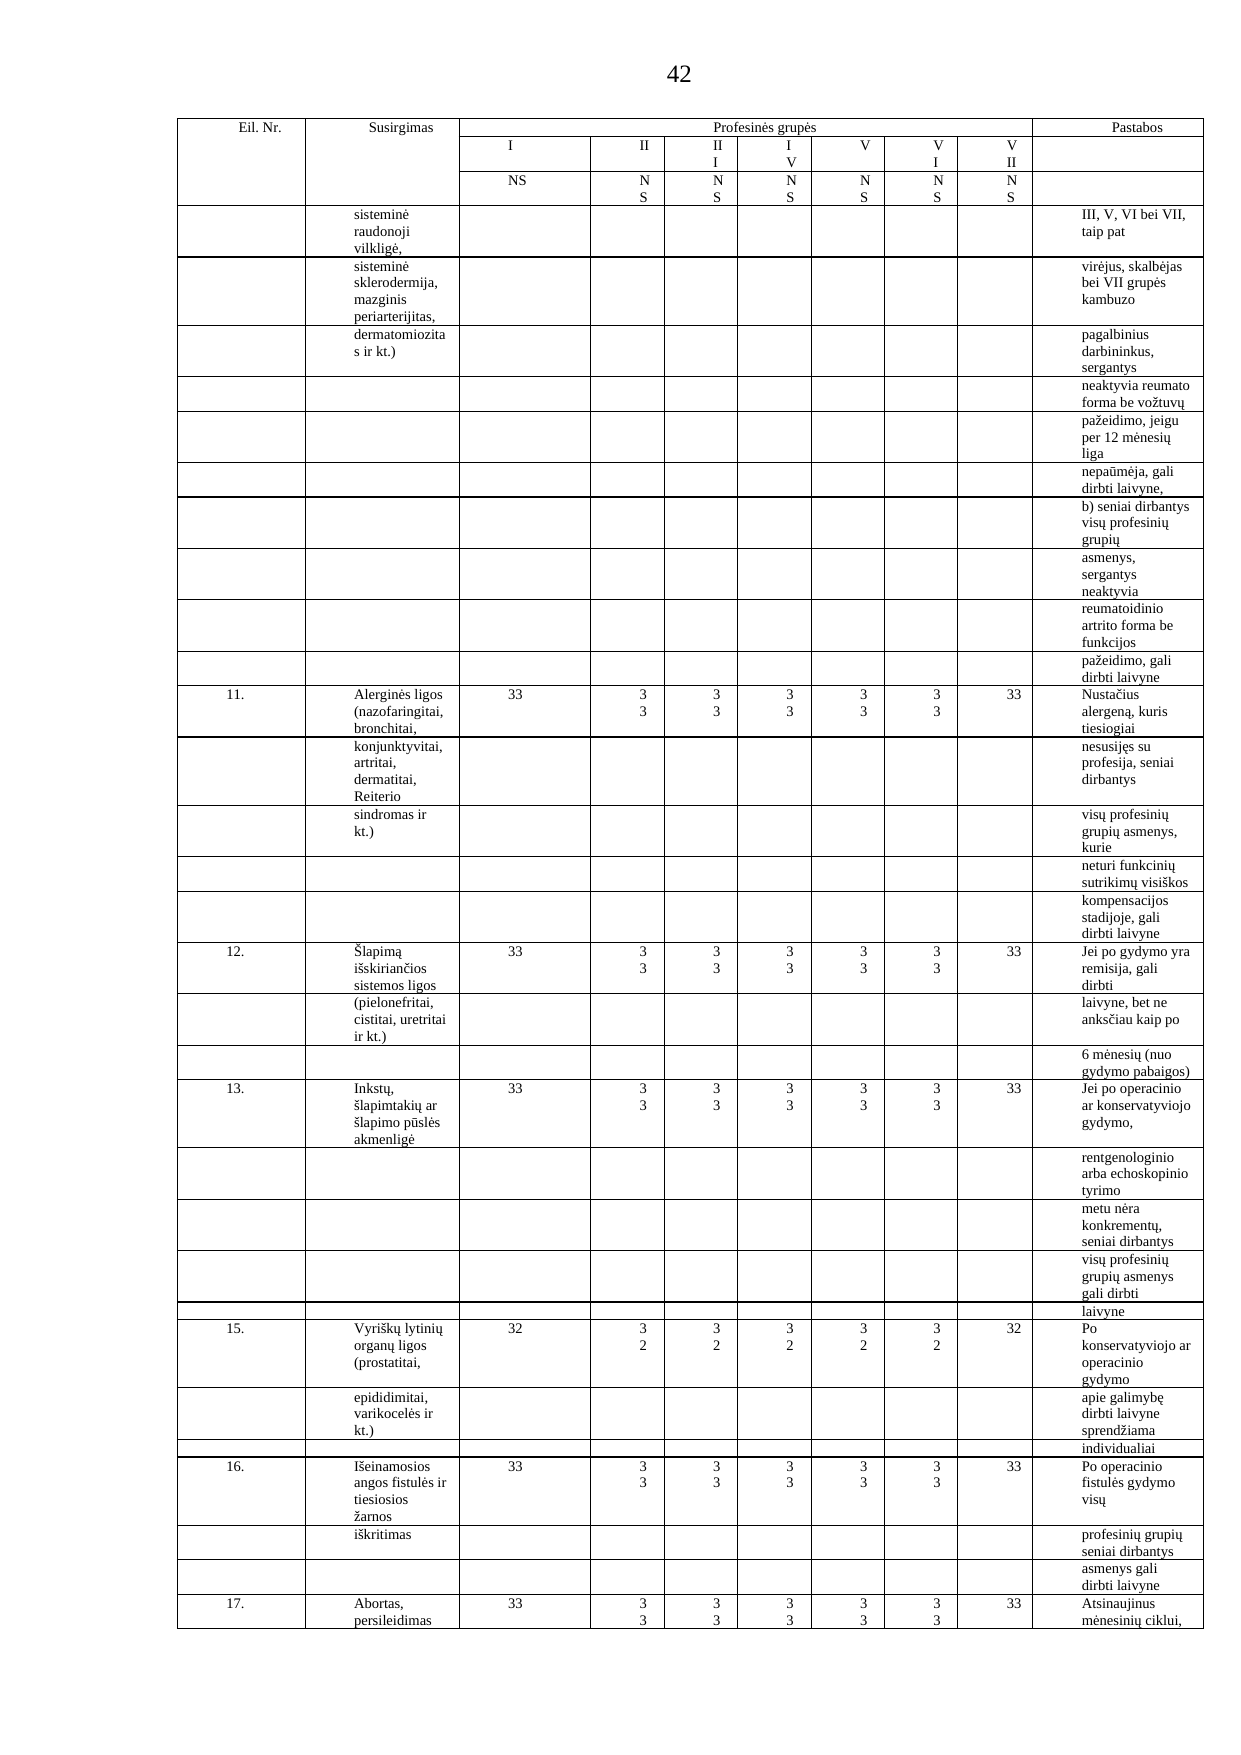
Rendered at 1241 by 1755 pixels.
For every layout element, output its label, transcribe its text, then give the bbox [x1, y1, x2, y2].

table_cell [812, 326, 884, 376]
table_cell [306, 1303, 459, 1319]
table_cell [885, 549, 957, 599]
table_cell [306, 1440, 459, 1456]
table_cell [885, 892, 957, 942]
table_cell [665, 1388, 737, 1439]
table_cell I [460, 137, 590, 171]
table_cell [665, 1526, 737, 1559]
table_cell [591, 1200, 664, 1250]
table_cell [812, 258, 884, 324]
table_cell [306, 377, 459, 411]
table_cell [958, 1200, 1032, 1250]
table_cell [738, 206, 811, 256]
table_cell [591, 892, 664, 942]
table_cell 33 [591, 686, 664, 736]
table_cell [665, 1440, 737, 1456]
table_cell [665, 806, 737, 856]
table_cell [738, 498, 811, 548]
table_cell V [812, 137, 884, 171]
table_cell asmenys gali dirbti laivyne [1033, 1560, 1203, 1594]
table_cell [178, 1526, 305, 1559]
table_cell 33 [460, 1080, 590, 1147]
table_cell 33 [885, 1595, 957, 1628]
table_cell Jei po operacinio ar konservatyviojo gydymo, [1033, 1080, 1203, 1147]
table_cell [812, 1046, 884, 1079]
table_cell [738, 549, 811, 599]
table_cell [460, 1440, 590, 1456]
table_cell 33 [665, 686, 737, 736]
table_cell [812, 1440, 884, 1456]
table_cell Atsinaujinus mėnesinių ciklui, [1033, 1595, 1203, 1628]
table_cell laivyne, bet ne anksčiau kaip po [1033, 994, 1203, 1044]
table_cell [885, 738, 957, 804]
table_cell 11. [178, 686, 305, 736]
table_cell [178, 652, 305, 685]
table_cell [178, 412, 305, 462]
table_header Profesinės grupės [460, 119, 1032, 136]
table_cell iškritimas [306, 1526, 459, 1559]
table_cell [1033, 137, 1203, 171]
table_cell pagalbinius darbininkus, sergantys [1033, 326, 1203, 376]
table_cell (pielonefritai, cistitai, uretritai ir kt.) [306, 994, 459, 1044]
table_cell [591, 463, 664, 496]
table_cell 17. [178, 1595, 305, 1628]
table_cell [591, 857, 664, 891]
table_cell visų profesinių grupių asmenys gali dirbti [1033, 1251, 1203, 1301]
table_cell [885, 1526, 957, 1559]
table_cell [738, 377, 811, 411]
table_cell [885, 1251, 957, 1301]
table_cell 15. [178, 1320, 305, 1387]
table_cell [178, 892, 305, 942]
table_cell asmenys, sergantys neaktyvia [1033, 549, 1203, 599]
table_cell [460, 206, 590, 256]
table_cell dermatomiozitas ir kt.) [306, 326, 459, 376]
table_cell [738, 1440, 811, 1456]
table_cell [738, 1148, 811, 1199]
table_header Susirgimas [306, 119, 459, 205]
table_cell 33 [958, 686, 1032, 736]
table_cell [591, 1148, 664, 1199]
table_cell [1033, 172, 1203, 205]
table_cell [591, 1303, 664, 1319]
table_cell Po operacinio fistulės gydymo visų [1033, 1458, 1203, 1524]
table_cell neaktyvia reumato forma be vožtuvų [1033, 377, 1203, 411]
table_cell [306, 463, 459, 496]
table_cell [885, 206, 957, 256]
table_cell [460, 994, 590, 1044]
table_cell [460, 1526, 590, 1559]
table_cell Vyriškų lytinių organų ligos (prostatitai, [306, 1320, 459, 1387]
table_cell NS [460, 172, 590, 205]
table_cell [885, 412, 957, 462]
table_cell [178, 258, 305, 324]
table_cell [665, 326, 737, 376]
table_cell 33 [958, 1595, 1032, 1628]
table_cell 33 [812, 943, 884, 993]
table_cell [738, 806, 811, 856]
table_cell virėjus, skalbėjas bei VII grupės kambuzo [1033, 258, 1203, 324]
table_cell 33 [812, 1595, 884, 1628]
table_cell [958, 1303, 1032, 1319]
table_cell 33 [738, 943, 811, 993]
table_cell [738, 994, 811, 1044]
table_cell [665, 738, 737, 804]
table_cell [306, 412, 459, 462]
table_cell [591, 412, 664, 462]
table_cell [665, 857, 737, 891]
table_cell 33 [460, 1458, 590, 1524]
table_cell [460, 1046, 590, 1079]
table_cell 33 [812, 686, 884, 736]
table_cell 33 [665, 1595, 737, 1628]
table_cell Abortas, persileidimas [306, 1595, 459, 1628]
table_cell reumatoidinio artrito forma be funkcijos [1033, 600, 1203, 651]
table_cell 33 [738, 686, 811, 736]
table_cell [460, 857, 590, 891]
table_cell pažeidimo, jeigu per 12 mėnesių liga [1033, 412, 1203, 462]
table_cell [178, 1560, 305, 1594]
table_cell [178, 498, 305, 548]
table_cell [812, 1560, 884, 1594]
table_cell 33 [665, 943, 737, 993]
table_cell 33 [591, 1458, 664, 1524]
table_cell [306, 892, 459, 942]
table_cell [885, 326, 957, 376]
table_cell [958, 1251, 1032, 1301]
table_cell [885, 652, 957, 685]
table_cell [591, 498, 664, 548]
table_cell [885, 377, 957, 411]
table_cell [306, 498, 459, 548]
table_cell [958, 463, 1032, 496]
table_cell [958, 1148, 1032, 1199]
table_cell [178, 1440, 305, 1456]
table_cell 33 [460, 1595, 590, 1628]
table_cell 33 [958, 943, 1032, 993]
table_cell Nustačius alergeną, kuris tiesiogiai [1033, 686, 1203, 736]
table_cell [812, 1200, 884, 1250]
table_cell [812, 549, 884, 599]
table_cell [178, 206, 305, 256]
table_cell [591, 806, 664, 856]
table_cell [460, 652, 590, 685]
table_cell Inkstų, šlapimtakių ar šlapimo pūslės akmenligė [306, 1080, 459, 1147]
table_cell [178, 549, 305, 599]
table_cell [306, 652, 459, 685]
table_cell [665, 498, 737, 548]
table_cell [958, 326, 1032, 376]
table_cell 33 [665, 1458, 737, 1524]
table_cell [885, 1303, 957, 1319]
table_cell [591, 994, 664, 1044]
table_cell [306, 600, 459, 651]
table_cell [958, 738, 1032, 804]
table_cell [665, 1303, 737, 1319]
table_cell [665, 1148, 737, 1199]
table_cell [665, 1560, 737, 1594]
table_cell 33 [460, 686, 590, 736]
table_cell [591, 377, 664, 411]
table_cell [665, 463, 737, 496]
table_cell 13. [178, 1080, 305, 1147]
table_cell [812, 498, 884, 548]
table_cell IV [738, 137, 811, 171]
table_cell [812, 994, 884, 1044]
table_cell [665, 206, 737, 256]
table_cell profesinių grupių seniai dirbantys [1033, 1526, 1203, 1559]
table_cell [306, 1148, 459, 1199]
table_cell [591, 206, 664, 256]
table_cell [178, 600, 305, 651]
table_cell [812, 1526, 884, 1559]
table_cell [460, 463, 590, 496]
table_cell Išeinamosios angos fistulės ir tiesiosios žarnos [306, 1458, 459, 1524]
table_cell II [591, 137, 664, 171]
table_cell 33 [738, 1458, 811, 1524]
table_cell [178, 806, 305, 856]
table_cell [738, 1251, 811, 1301]
table_cell [665, 1251, 737, 1301]
table_cell [665, 600, 737, 651]
table_cell individualiai [1033, 1440, 1203, 1456]
table_cell VII [958, 137, 1032, 171]
table_cell [885, 1046, 957, 1079]
table_cell sisteminė raudonoji vilkligė, [306, 206, 459, 256]
table_cell [812, 206, 884, 256]
table_cell 33 [591, 1595, 664, 1628]
table_cell NS [738, 172, 811, 205]
table_cell [460, 258, 590, 324]
table_cell 33 [812, 1458, 884, 1524]
table_cell [812, 652, 884, 685]
table_cell [178, 1303, 305, 1319]
table_cell [885, 1200, 957, 1250]
table_cell [812, 463, 884, 496]
table_cell III [665, 137, 737, 171]
table_cell 33 [665, 1080, 737, 1147]
table_cell [460, 806, 590, 856]
table_cell [591, 549, 664, 599]
table_cell [460, 892, 590, 942]
table_cell NS [958, 172, 1032, 205]
table_cell 32 [460, 1320, 590, 1387]
table_cell [591, 258, 664, 324]
table_cell [958, 652, 1032, 685]
table_cell [591, 1526, 664, 1559]
table_cell 33 [885, 686, 957, 736]
table_cell [812, 1148, 884, 1199]
table_cell [665, 652, 737, 685]
table_cell [460, 1303, 590, 1319]
table_cell [665, 994, 737, 1044]
table_cell [738, 1388, 811, 1439]
table_cell [738, 326, 811, 376]
table_cell [958, 412, 1032, 462]
table_cell [738, 1046, 811, 1079]
table_cell kompensacijos stadijoje, gali dirbti laivyne [1033, 892, 1203, 942]
table_cell [178, 1148, 305, 1199]
table_cell [178, 463, 305, 496]
table_cell [812, 412, 884, 462]
table_cell NS [665, 172, 737, 205]
table_cell [460, 1560, 590, 1594]
table_cell [591, 1251, 664, 1301]
table_cell 16. [178, 1458, 305, 1524]
table_cell [738, 857, 811, 891]
table_cell [178, 1251, 305, 1301]
table_cell [958, 1046, 1032, 1079]
table_header Pastabos [1033, 119, 1203, 136]
table_cell [958, 600, 1032, 651]
table_cell [738, 652, 811, 685]
table_cell [591, 1560, 664, 1594]
table_cell epididimitai, varikocelės ir kt.) [306, 1388, 459, 1439]
table_cell [178, 994, 305, 1044]
table_cell neturi funkcinių sutrikimų visiškos [1033, 857, 1203, 891]
table_cell [812, 892, 884, 942]
table_cell [460, 412, 590, 462]
table_cell [178, 377, 305, 411]
table_cell [460, 1251, 590, 1301]
table_cell [738, 892, 811, 942]
table_cell [738, 738, 811, 804]
table_cell [460, 326, 590, 376]
table_cell [460, 1148, 590, 1199]
table_cell [665, 549, 737, 599]
table_cell [460, 498, 590, 548]
table_cell 32 [958, 1320, 1032, 1387]
table_cell [665, 892, 737, 942]
table_cell nesusijęs su profesija, seniai dirbantys [1033, 738, 1203, 804]
table_cell [591, 326, 664, 376]
table_cell 33 [958, 1458, 1032, 1524]
table_cell [885, 600, 957, 651]
table_cell 6 mėnesių (nuo gydymo pabaigos) [1033, 1046, 1203, 1079]
table_cell [738, 1200, 811, 1250]
table_cell [958, 1560, 1032, 1594]
table_cell 32 [591, 1320, 664, 1387]
table_cell [178, 738, 305, 804]
table_cell NS [885, 172, 957, 205]
table_cell [958, 258, 1032, 324]
table_cell [885, 857, 957, 891]
table_cell 32 [738, 1320, 811, 1387]
table_cell [812, 857, 884, 891]
table_cell NS [812, 172, 884, 205]
table_cell [958, 206, 1032, 256]
table_cell [460, 738, 590, 804]
table_cell [591, 1388, 664, 1439]
table_cell sindromas ir kt.) [306, 806, 459, 856]
table_cell [460, 549, 590, 599]
table_cell [738, 463, 811, 496]
table_cell [178, 1200, 305, 1250]
table_cell [958, 549, 1032, 599]
table_cell [591, 1046, 664, 1079]
table_cell [665, 377, 737, 411]
table_cell 33 [738, 1080, 811, 1147]
table_cell metu nėra konkrementų, seniai dirbantys [1033, 1200, 1203, 1250]
table_cell [885, 1148, 957, 1199]
table_cell [958, 857, 1032, 891]
table_cell [958, 892, 1032, 942]
table_cell [306, 1046, 459, 1079]
table_cell [591, 1440, 664, 1456]
table_cell [665, 1200, 737, 1250]
table_cell 33 [738, 1595, 811, 1628]
table_cell [958, 1526, 1032, 1559]
table_cell [738, 1303, 811, 1319]
table_cell [885, 1388, 957, 1439]
table_cell [178, 1388, 305, 1439]
table_cell 33 [591, 1080, 664, 1147]
table_cell Po konservatyviojo ar operacinio gydymo [1033, 1320, 1203, 1387]
table_cell [812, 1303, 884, 1319]
table_cell nepaūmėja, gali dirbti laivyne, [1033, 463, 1203, 496]
table_cell Jei po gydymo yra remisija, gali dirbti [1033, 943, 1203, 993]
table_cell [958, 377, 1032, 411]
table_cell [460, 600, 590, 651]
table_cell VI [885, 137, 957, 171]
table_cell 33 [885, 943, 957, 993]
table_cell III, V, VI bei VII, taip pat [1033, 206, 1203, 256]
table_cell [178, 857, 305, 891]
table_cell [812, 1251, 884, 1301]
table_cell [812, 377, 884, 411]
table_cell 33 [958, 1080, 1032, 1147]
table_cell [591, 600, 664, 651]
table_cell laivyne [1033, 1303, 1203, 1319]
table_cell [460, 1200, 590, 1250]
table_cell 33 [885, 1080, 957, 1147]
table_cell [812, 600, 884, 651]
table_cell [306, 549, 459, 599]
table_cell sisteminė sklerodermija, mazginis periarterijitas, [306, 258, 459, 324]
table_cell [738, 258, 811, 324]
table_cell [885, 1560, 957, 1594]
table_cell pažeidimo, gali dirbti laivyne [1033, 652, 1203, 685]
table_cell [591, 738, 664, 804]
table_cell visų profesinių grupių asmenys, kurie [1033, 806, 1203, 856]
table_cell [885, 1440, 957, 1456]
table_cell [178, 326, 305, 376]
table_cell [306, 1200, 459, 1250]
table_cell 33 [591, 943, 664, 993]
table_cell [885, 806, 957, 856]
table_cell 32 [812, 1320, 884, 1387]
table_cell 32 [885, 1320, 957, 1387]
table_cell Šlapimą išskiriančios sistemos ligos [306, 943, 459, 993]
table_cell [812, 1388, 884, 1439]
table_cell [958, 994, 1032, 1044]
table_cell [178, 1046, 305, 1079]
table_cell [665, 412, 737, 462]
table_cell 33 [460, 943, 590, 993]
table_cell [812, 806, 884, 856]
table_header Eil. Nr. [178, 119, 305, 205]
table_cell [812, 738, 884, 804]
table_cell [665, 1046, 737, 1079]
table_cell [958, 1388, 1032, 1439]
table_cell [306, 1560, 459, 1594]
table_cell 32 [665, 1320, 737, 1387]
table_cell 12. [178, 943, 305, 993]
table_cell Alerginės ligos (nazofaringitai, bronchitai, [306, 686, 459, 736]
table_cell [738, 600, 811, 651]
table_cell apie galimybę dirbti laivyne sprendžiama [1033, 1388, 1203, 1439]
table_cell [738, 1560, 811, 1594]
table_cell 33 [812, 1080, 884, 1147]
table_cell NS [591, 172, 664, 205]
table_cell [591, 652, 664, 685]
table_cell [885, 498, 957, 548]
table_cell [958, 1440, 1032, 1456]
table_cell [885, 258, 957, 324]
table_cell [460, 1388, 590, 1439]
table_cell konjunktyvitai, artritai, dermatitai, Reiterio [306, 738, 459, 804]
table_cell [885, 463, 957, 496]
table_cell b) seniai dirbantys visų profesinių grupių [1033, 498, 1203, 548]
table_cell [738, 1526, 811, 1559]
table_cell [306, 857, 459, 891]
table_cell [885, 994, 957, 1044]
table_cell [306, 1251, 459, 1301]
table_cell 33 [885, 1458, 957, 1524]
table_cell [958, 498, 1032, 548]
table_cell [958, 806, 1032, 856]
table_cell rentgenologinio arba echoskopinio tyrimo [1033, 1148, 1203, 1199]
table_cell [738, 412, 811, 462]
table_cell [665, 258, 737, 324]
table_cell [460, 377, 590, 411]
